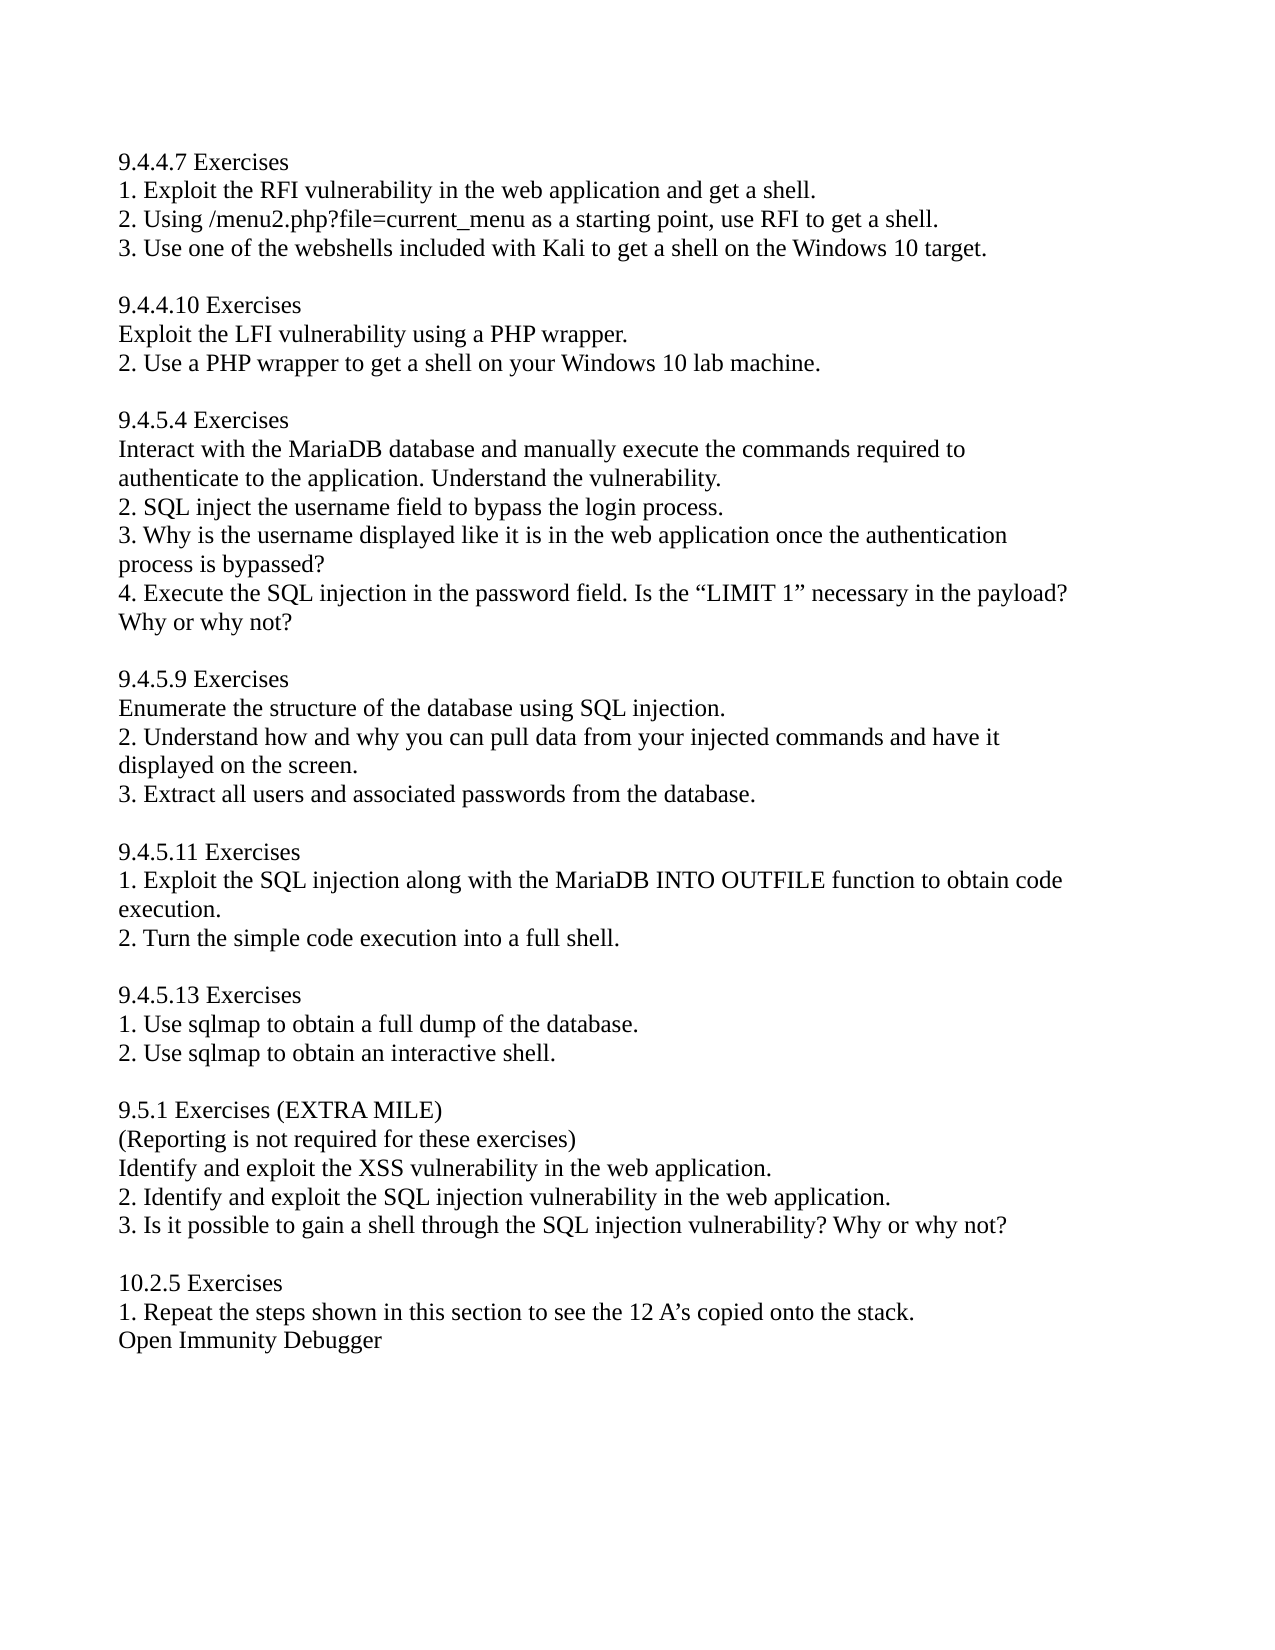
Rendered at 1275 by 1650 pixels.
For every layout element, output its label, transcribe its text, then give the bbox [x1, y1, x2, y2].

text 2. Understand how and why you can pull data from your injected commands and have it [118, 722, 1157, 751]
text 3. Is it possible to gain a shell through the SQL injection vulnerability? Why or why not? [118, 1211, 1157, 1239]
text 9.5.1 Exercises (EXTRA MILE) [118, 1096, 1157, 1124]
text (Reporting is not required for these exercises) [118, 1124, 1157, 1153]
text Why or why not? [118, 607, 1157, 636]
text 9.4.5.11 Exercises [118, 837, 1157, 866]
text 1. Exploit the RFI vulnerability in the web application and get a shell. [118, 176, 1157, 204]
text 2. Using /menu2.php?file=current_menu as a starting point, use RFI to get a shell. [118, 204, 1157, 233]
text 9.4.4.10 Exercises [118, 291, 1157, 319]
text 10.2.5 Exercises [118, 1268, 1157, 1297]
text Open Immunity Debugger [118, 1326, 1157, 1354]
text execution. [118, 894, 1157, 923]
text process is bypassed? [118, 549, 1157, 578]
text 1. Exploit the SQL injection along with the MariaDB INTO OUTFILE function to obtain code [118, 866, 1157, 894]
text 9.4.4.7 Exercises [118, 147, 1157, 176]
text 3. Use one of the webshells included with Kali to get a shell on the Windows 10 target. [118, 233, 1157, 262]
text 9.4.5.13 Exercises [118, 981, 1157, 1009]
text 2. SQL inject the username field to bypass the login process. [118, 492, 1157, 521]
text 2. Use a PHP wrapper to get a shell on your Windows 10 lab machine. [118, 348, 1157, 377]
text authenticate to the application. Understand the vulnerability. [118, 463, 1157, 492]
text 4. Execute the SQL injection in the password field. Is the “LIMIT 1” necessary in the payload? [118, 578, 1157, 607]
text Exploit the LFI vulnerability using a PHP wrapper. [118, 319, 1157, 348]
text 9.4.5.9 Exercises [118, 664, 1157, 693]
text 3. Extract all users and associated passwords from the database. [118, 779, 1157, 808]
text Identify and exploit the XSS vulnerability in the web application. [118, 1153, 1157, 1182]
text 3. Why is the username displayed like it is in the web application once the authentication [118, 521, 1157, 549]
text 1. Repeat the steps shown in this section to see the 12 A’s copied onto the stack. [118, 1297, 1157, 1326]
text displayed on the screen. [118, 751, 1157, 779]
text 1. Use sqlmap to obtain a full dump of the database. [118, 1009, 1157, 1038]
text 2. Identify and exploit the SQL injection vulnerability in the web application. [118, 1182, 1157, 1211]
text Enumerate the structure of the database using SQL injection. [118, 693, 1157, 722]
text 9.4.5.4 Exercises [118, 406, 1157, 434]
text 2. Use sqlmap to obtain an interactive shell. [118, 1038, 1157, 1067]
text Interact with the MariaDB database and manually execute the commands required to [118, 434, 1157, 463]
text 2. Turn the simple code execution into a full shell. [118, 923, 1157, 952]
